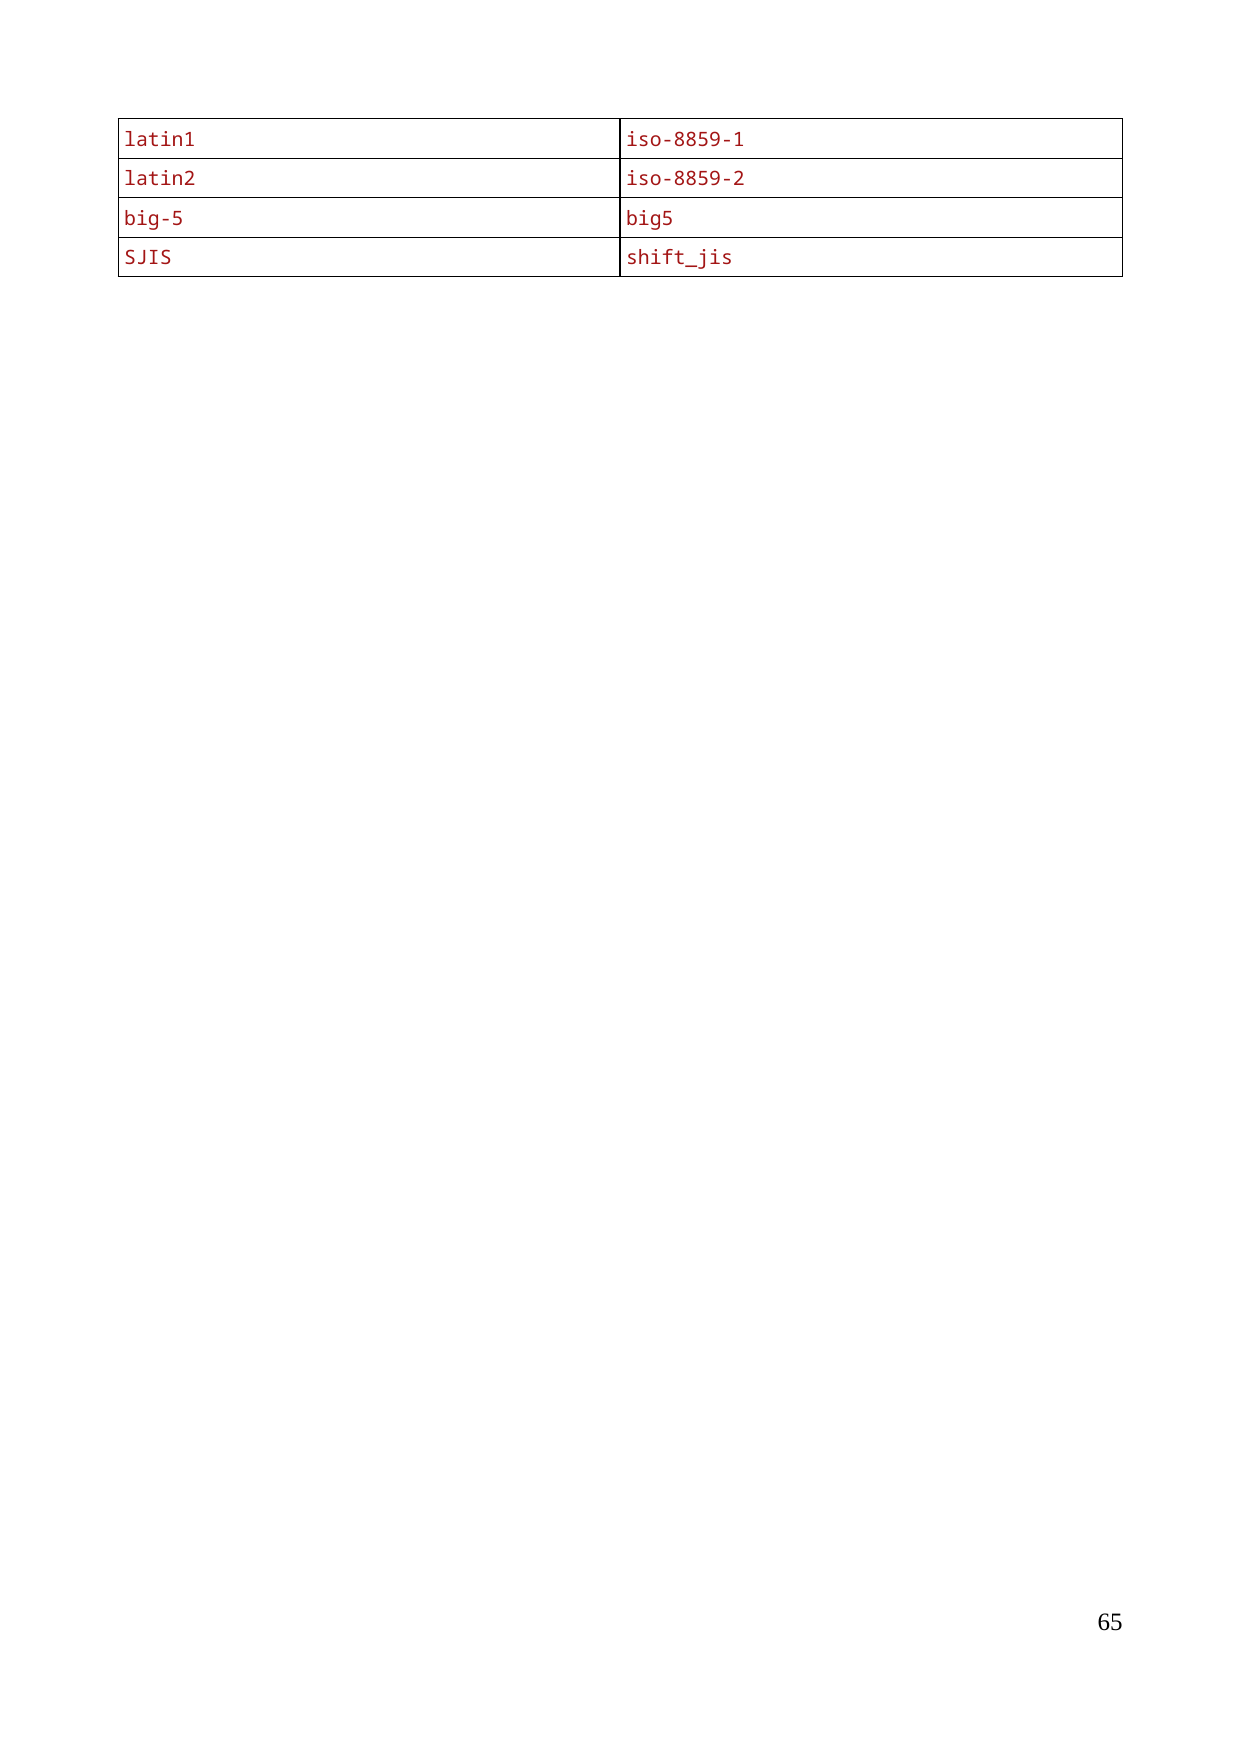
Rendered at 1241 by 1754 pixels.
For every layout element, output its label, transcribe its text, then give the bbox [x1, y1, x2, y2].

table_cell SJIS [119, 238, 619, 276]
table_cell latin1 [119, 119, 619, 158]
table_cell iso-8859-2 [621, 159, 1122, 197]
table_cell shift_jis [621, 238, 1122, 276]
table_cell big-5 [119, 198, 619, 237]
table_cell big5 [621, 198, 1122, 237]
table_cell iso-8859-1 [621, 119, 1122, 158]
table_cell latin2 [119, 159, 619, 197]
